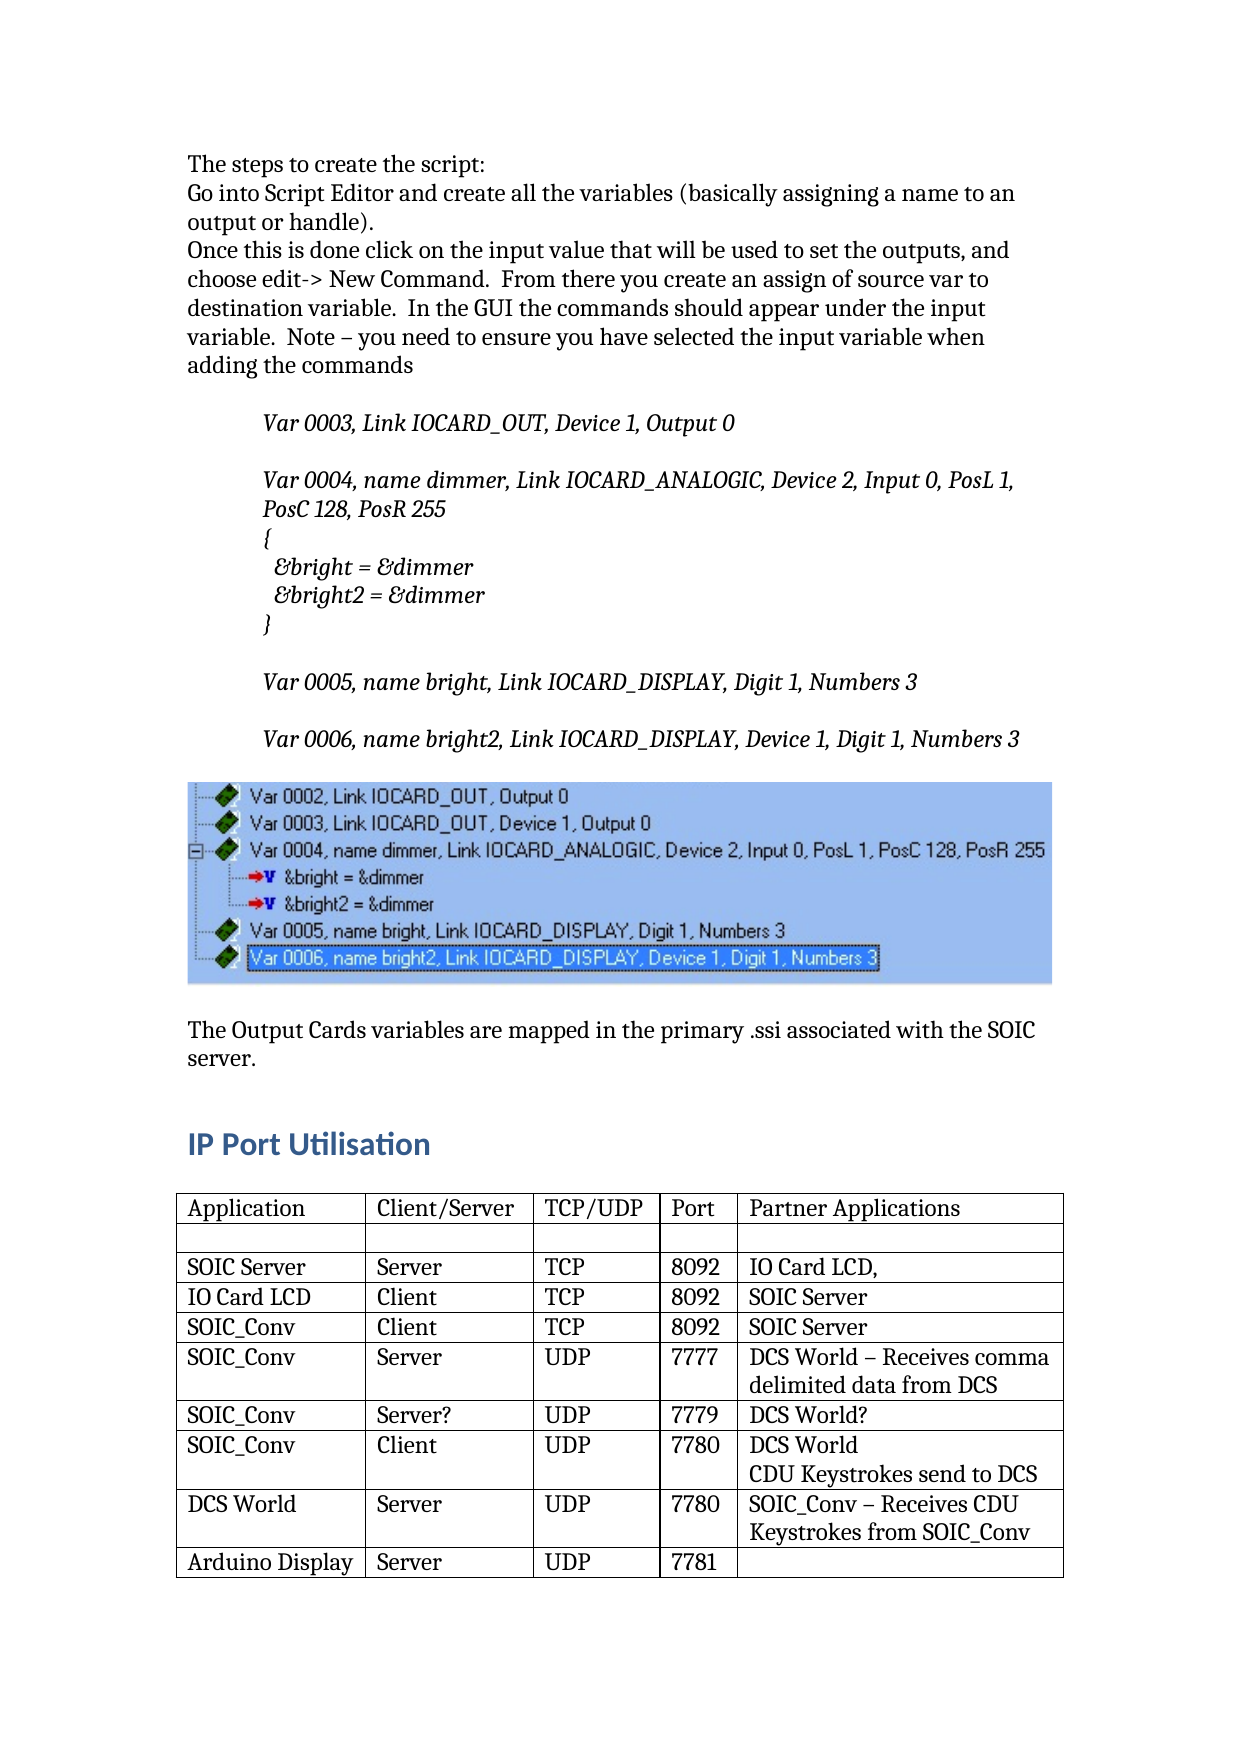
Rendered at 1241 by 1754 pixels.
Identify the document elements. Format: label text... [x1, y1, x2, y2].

text Go into Script Editor and create all the variables (basically assigning a name to an output or handle). [187, 179, 1053, 236]
table_cell DCS World? [738, 1401, 1063, 1430]
table_cell [534, 1224, 659, 1252]
picture [187, 782, 1053, 987]
table_cell [738, 1548, 1063, 1577]
table_header Client/Server [366, 1194, 533, 1222]
table_cell [738, 1224, 1063, 1252]
table_header Port [661, 1194, 737, 1222]
table_cell UDP [534, 1343, 659, 1400]
table_cell SOIC_Conv [177, 1313, 365, 1342]
table_cell UDP [534, 1490, 659, 1547]
table_cell SOIC_Conv [177, 1343, 365, 1400]
table_cell TCP [534, 1313, 659, 1342]
table_cell TCP [534, 1253, 659, 1282]
text The Output Cards variables are mapped in the primary .ssi associated with the SOIC server. [187, 1016, 1053, 1073]
table_cell Client [366, 1283, 533, 1312]
table_cell Client [366, 1431, 533, 1488]
subtitle IP Port Utilisation [187, 1123, 1053, 1164]
table_cell 7780 [661, 1490, 737, 1547]
table_cell IO Card LCD [177, 1283, 365, 1312]
table_cell Server [366, 1343, 533, 1400]
table_cell Server [366, 1253, 533, 1282]
table_cell UDP [534, 1431, 659, 1488]
table_cell SOIC Server [738, 1313, 1063, 1342]
table_cell DCS World – Receives comma delimited data from DCS [738, 1343, 1063, 1400]
table_cell DCS World [177, 1490, 365, 1547]
table_cell UDP [534, 1401, 659, 1430]
table_cell SOIC Server [177, 1253, 365, 1282]
table_cell [177, 1224, 365, 1252]
table_cell SOIC_Conv – Receives CDU Keystrokes from SOIC_Conv [738, 1490, 1063, 1547]
table_cell 7781 [661, 1548, 737, 1577]
table_cell IO Card LCD, [738, 1253, 1063, 1282]
table_cell Client [366, 1313, 533, 1342]
table_cell SOIC_Conv [177, 1431, 365, 1488]
table_cell 8092 [661, 1313, 737, 1342]
table_header Partner Applications [738, 1194, 1063, 1222]
table_cell TCP [534, 1283, 659, 1312]
table_cell Server? [366, 1401, 533, 1430]
text The steps to create the script: [187, 150, 1053, 179]
table_header TCP/UDP [534, 1194, 659, 1222]
table_cell SOIC Server [738, 1283, 1063, 1312]
table_cell 7779 [661, 1401, 737, 1430]
table_cell 8092 [661, 1253, 737, 1282]
table_cell 7777 [661, 1343, 737, 1400]
text Once this is done click on the input value that will be used to set the outputs, and choose edit-> New Command. From there you create an assign of source var to destination variable. In the GUI the commands should appear under the input variable. Note – you need to ensure you have selected the input variable when adding the commands [187, 236, 1053, 380]
table_header Application [177, 1194, 365, 1222]
table_cell Arduino Display [177, 1548, 365, 1577]
table_cell UDP [534, 1548, 659, 1577]
table_cell [366, 1224, 533, 1252]
table_cell 7780 [661, 1431, 737, 1488]
table_cell 8092 [661, 1283, 737, 1312]
table_cell SOIC_Conv [177, 1401, 365, 1430]
text Var 0003, Link IOCARD_OUT, Device 1, Output 0 Var 0004, name dimmer, Link IOCARD_ANALOGIC, Device 2, Input 0, PosL 1, PosC 128, PosR 255 { &bright = &dimmer &bright2 = &dimmer } Var 0005, name bright, Link IOCARD_DISPLAY, Digit 1, Numbers 3 Var 0006, name bright2, Link IOCARD_DISPLAY, Device 1, Digit 1, Numbers 3 [262, 409, 1053, 754]
table_cell DCS World CDU Keystrokes send to DCS [738, 1431, 1063, 1488]
table_cell Server [366, 1490, 533, 1547]
table_cell [661, 1224, 737, 1252]
table_cell Server [366, 1548, 533, 1577]
